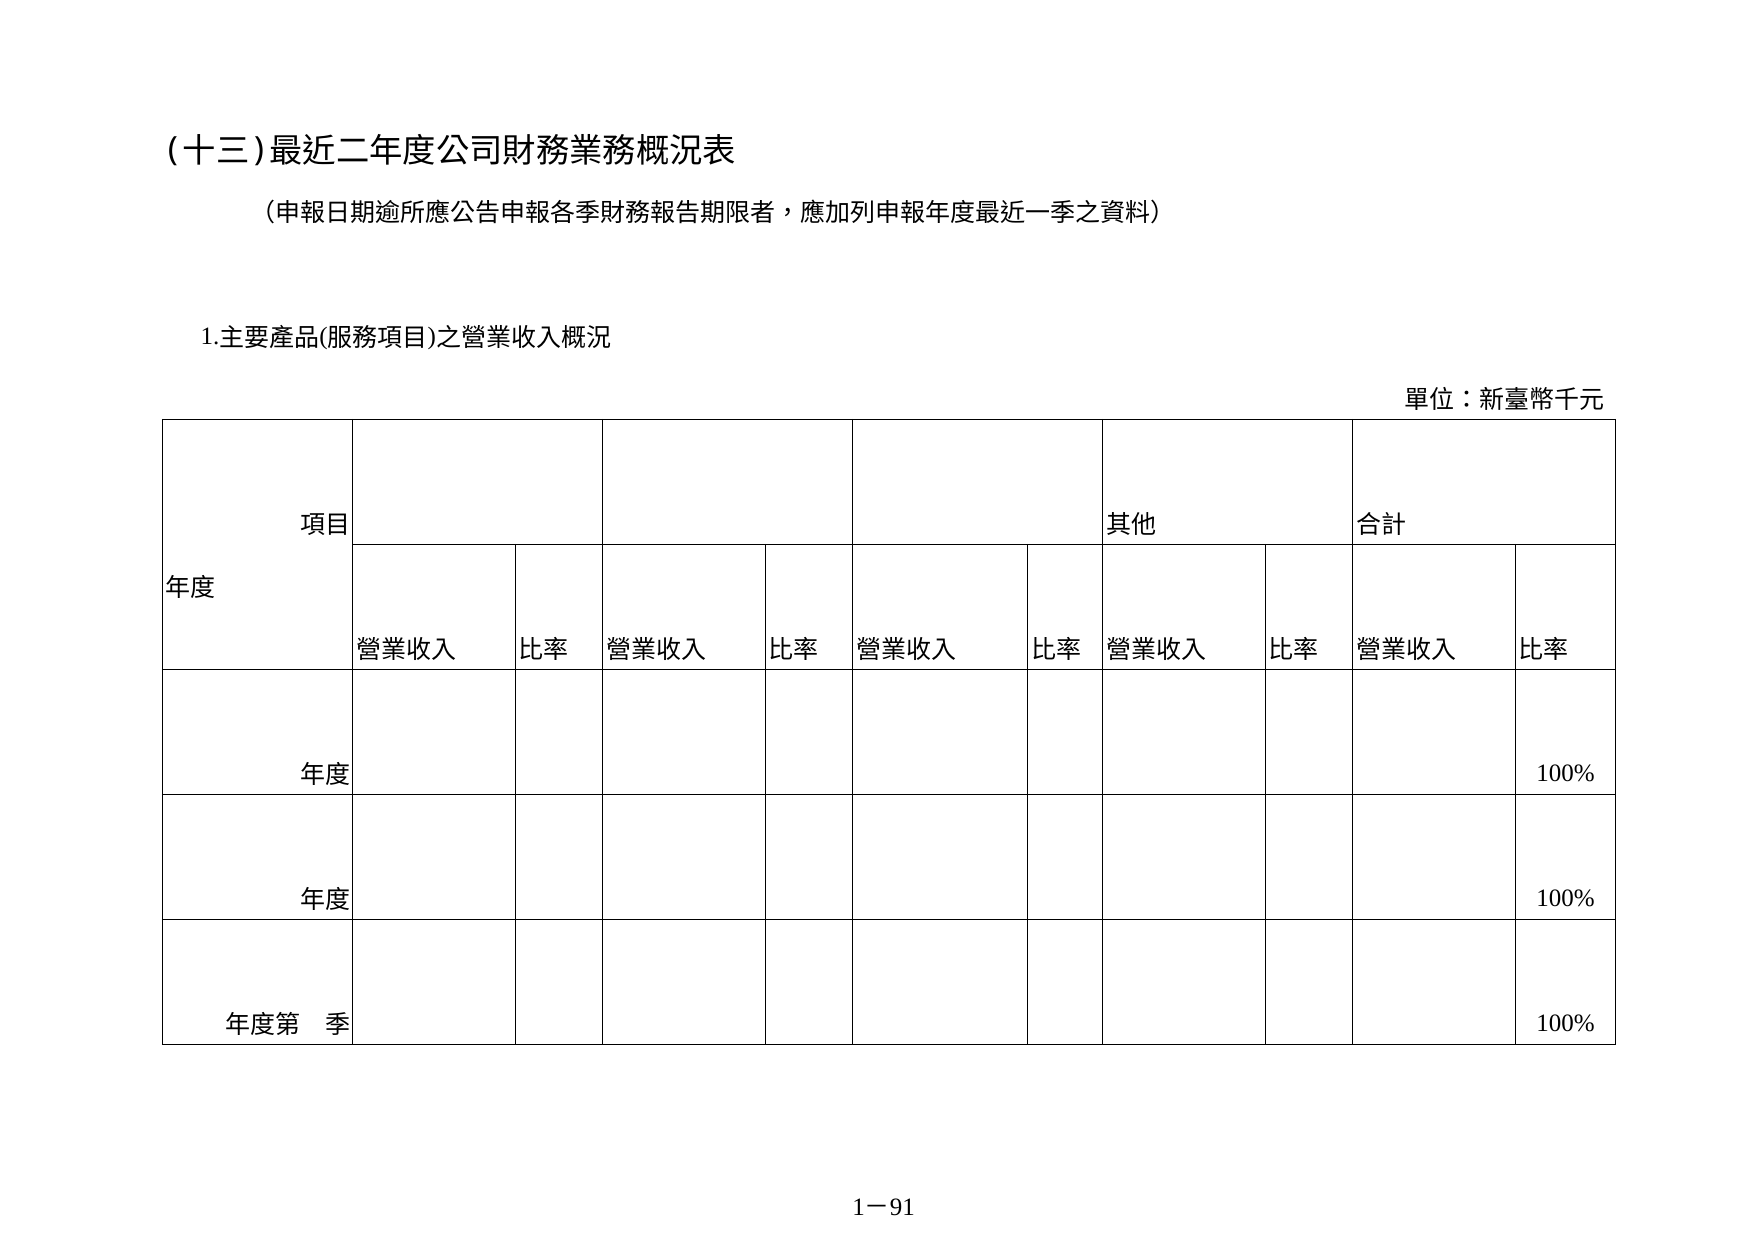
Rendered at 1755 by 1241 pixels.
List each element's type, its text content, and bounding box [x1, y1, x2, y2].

table_cell [516, 795, 602, 919]
table_cell [353, 670, 515, 794]
table_cell [603, 670, 765, 794]
text 單位：新臺幣千元 [162, 356, 1604, 419]
table_cell [766, 795, 852, 919]
table_cell [1266, 795, 1352, 919]
table_cell [1353, 920, 1515, 1044]
table_cell [603, 795, 765, 919]
table_cell [1028, 920, 1102, 1044]
table_cell [1103, 920, 1265, 1044]
table_cell [766, 670, 852, 794]
table_cell 比率 [766, 545, 852, 669]
text 1.主要產品(服務項目)之營業收入概況 [200, 294, 1604, 356]
table_header [603, 420, 852, 544]
table_cell [353, 920, 515, 1044]
table_header [853, 420, 1102, 544]
table_header [353, 420, 602, 544]
table_cell [1353, 795, 1515, 919]
table_cell 年度 [163, 670, 352, 794]
table_cell [516, 670, 602, 794]
table_cell [853, 795, 1027, 919]
table_cell [766, 920, 852, 1044]
table_cell [353, 795, 515, 919]
table_cell [853, 670, 1027, 794]
table_cell 年度第 季 [163, 920, 352, 1044]
table_cell [1266, 670, 1352, 794]
table_cell 比率 [1266, 545, 1352, 669]
text (十三)最近二年度公司財務業務概況表 [162, 106, 1604, 169]
table_cell [1028, 670, 1102, 794]
table_cell 營業收入 [853, 545, 1027, 669]
table_cell 比率 [1516, 545, 1615, 669]
table_cell [1103, 795, 1265, 919]
text （申報日期逾所應公告申報各季財務報告期限者，應加列申報年度最近一季之資料） [162, 169, 1604, 231]
table_cell 100% [1516, 670, 1615, 794]
table_cell [1353, 670, 1515, 794]
table_cell 100% [1516, 795, 1615, 919]
table_cell 年度 [163, 795, 352, 919]
table_cell [853, 920, 1027, 1044]
table_header 合計 [1353, 420, 1615, 544]
table_cell 比率 [1028, 545, 1102, 669]
table_cell 營業收入 [603, 545, 765, 669]
table_header 項目 年度 [163, 420, 352, 669]
table_cell 100% [1516, 920, 1615, 1044]
table_cell 營業收入 [1103, 545, 1265, 669]
table_cell 比率 [516, 545, 602, 669]
table_cell [603, 920, 765, 1044]
table_cell [1103, 670, 1265, 794]
table_cell 營業收入 [353, 545, 515, 669]
table_cell 營業收入 [1353, 545, 1515, 669]
table_cell [516, 920, 602, 1044]
table_cell [1266, 920, 1352, 1044]
table_cell [1028, 795, 1102, 919]
table_header 其他 [1103, 420, 1352, 544]
